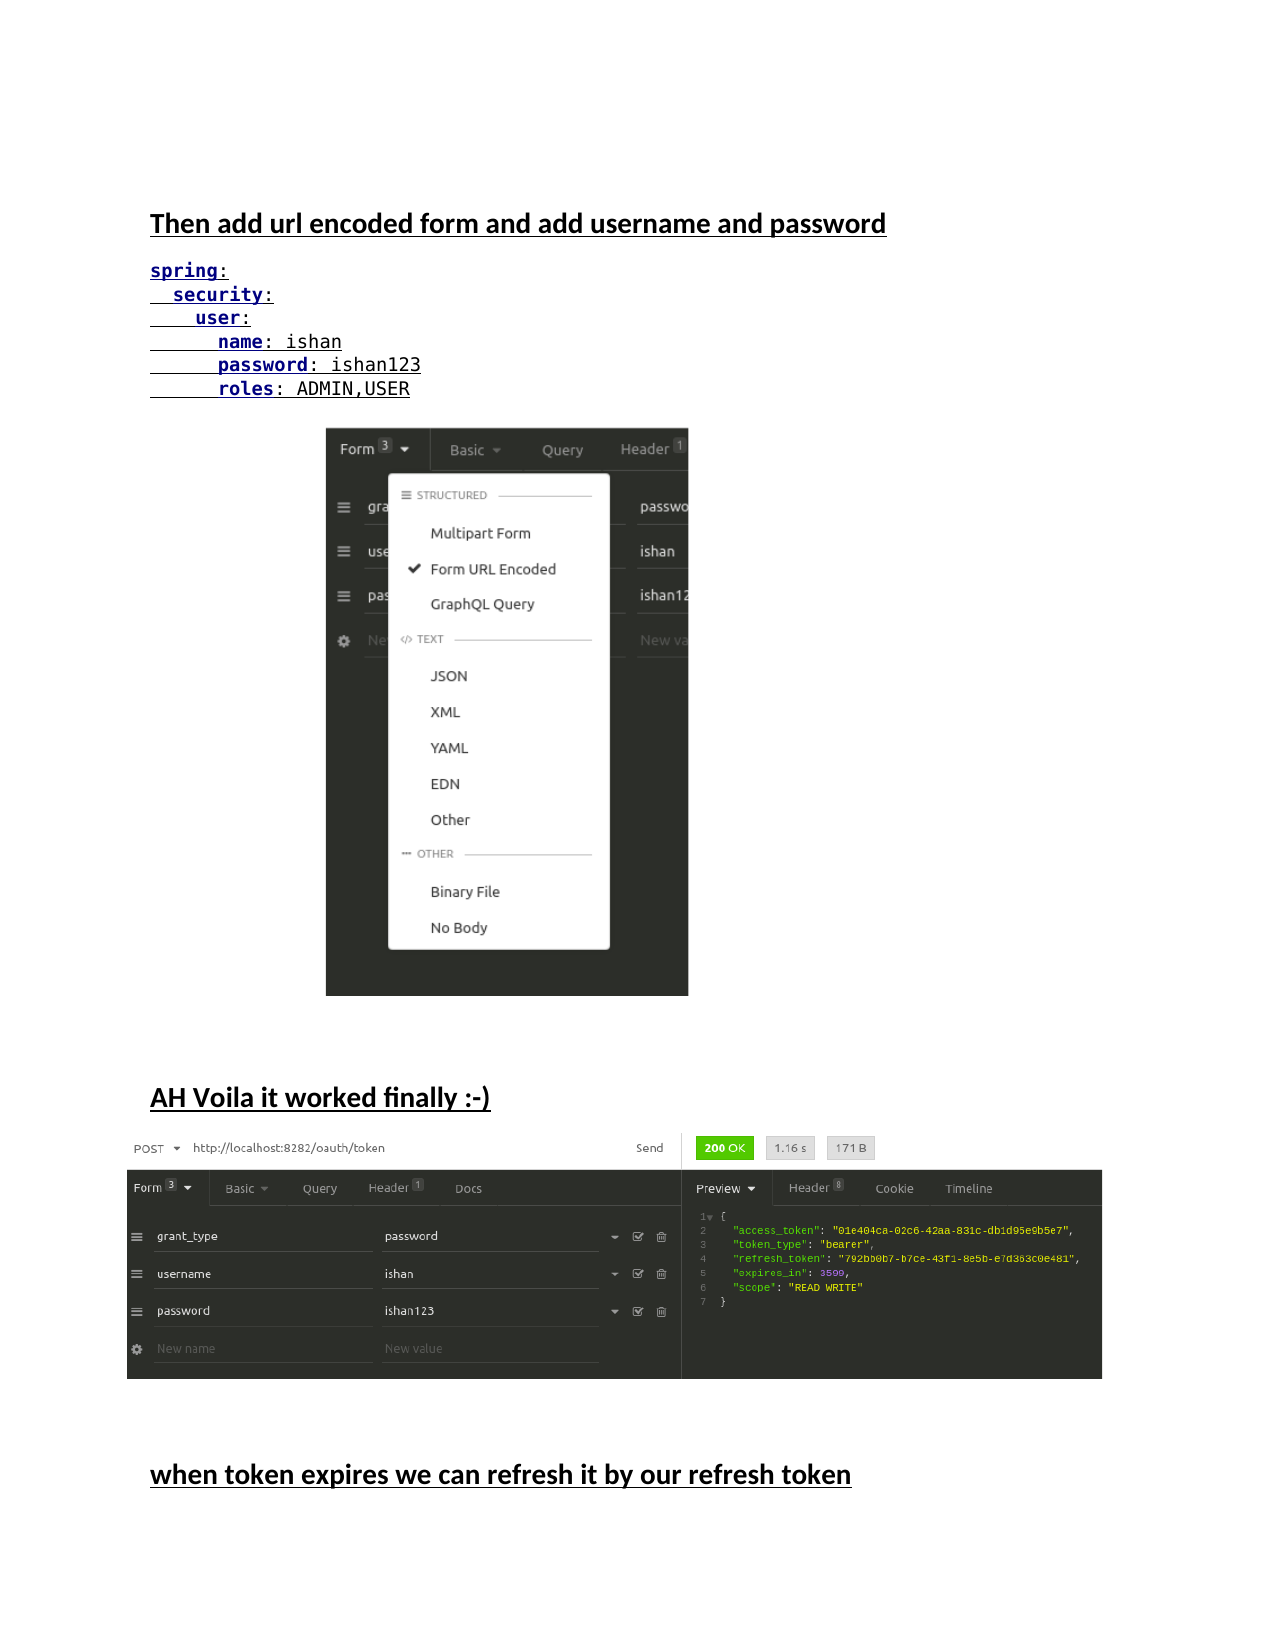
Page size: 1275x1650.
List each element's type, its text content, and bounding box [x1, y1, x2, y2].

picture [325, 425, 689, 996]
text when token expires we can refresh it by our refresh token [150, 1456, 1125, 1492]
text Then add url encoded form and add username and password [150, 205, 1125, 241]
text AH Voila it worked finally :-) [150, 1079, 1125, 1115]
picture [127, 1133, 1103, 1379]
text spring: security: user: name: ishan password: ishan123 roles: ADMIN,USER [150, 260, 1125, 400]
